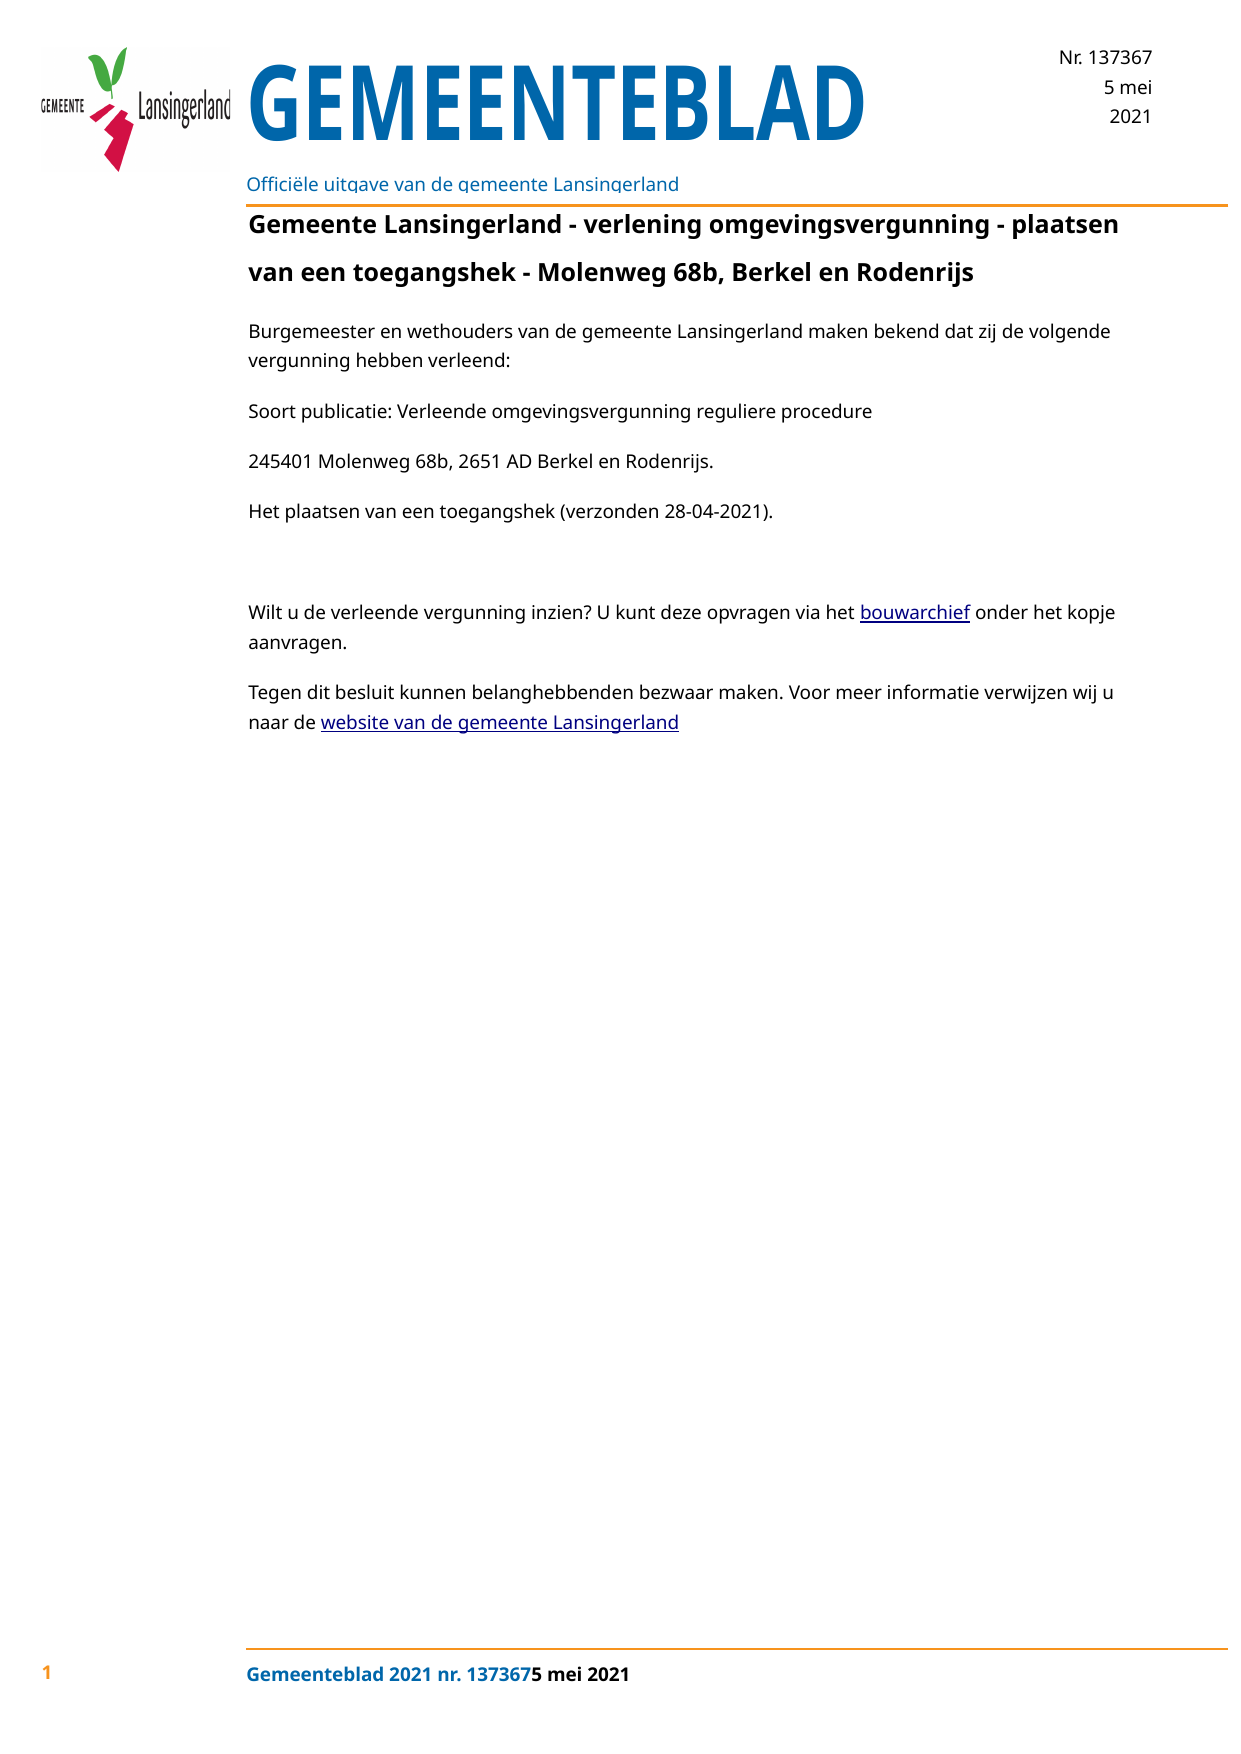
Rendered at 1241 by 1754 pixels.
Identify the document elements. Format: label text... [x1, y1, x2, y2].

text Tegen dit besluit kunnen belanghebbenden bezwaar maken. Voor meer informatie verwijzen wij u naar de website van de gemeente Lansingerland [248, 679, 1152, 735]
text Het plaatsen van een toegangshek (verzonden 28-04-2021). [248, 499, 1152, 524]
text Burgemeester en wethouders van de gemeente Lansingerland maken bekend dat zij de volgende vergunning hebben verleend: [248, 318, 1152, 373]
text Gemeente Lansingerland - verlening omgevingsvergunning - plaatsen van een toegangshek - Molenweg 68b, Berkel en Rodenrijs [248, 207, 1152, 288]
picture [41, 47, 231, 172]
text Soort publicatie: Verleende omgevingsvergunning reguliere procedure [248, 398, 1152, 424]
text Wilt u de verleende vergunning inzien? U kunt deze opvragen via het bouwarchief onder het kopje aanvragen. [248, 599, 1152, 655]
text 245401 Molenweg 68b, 2651 AD Berkel en Rodenrijs. [248, 448, 1152, 474]
